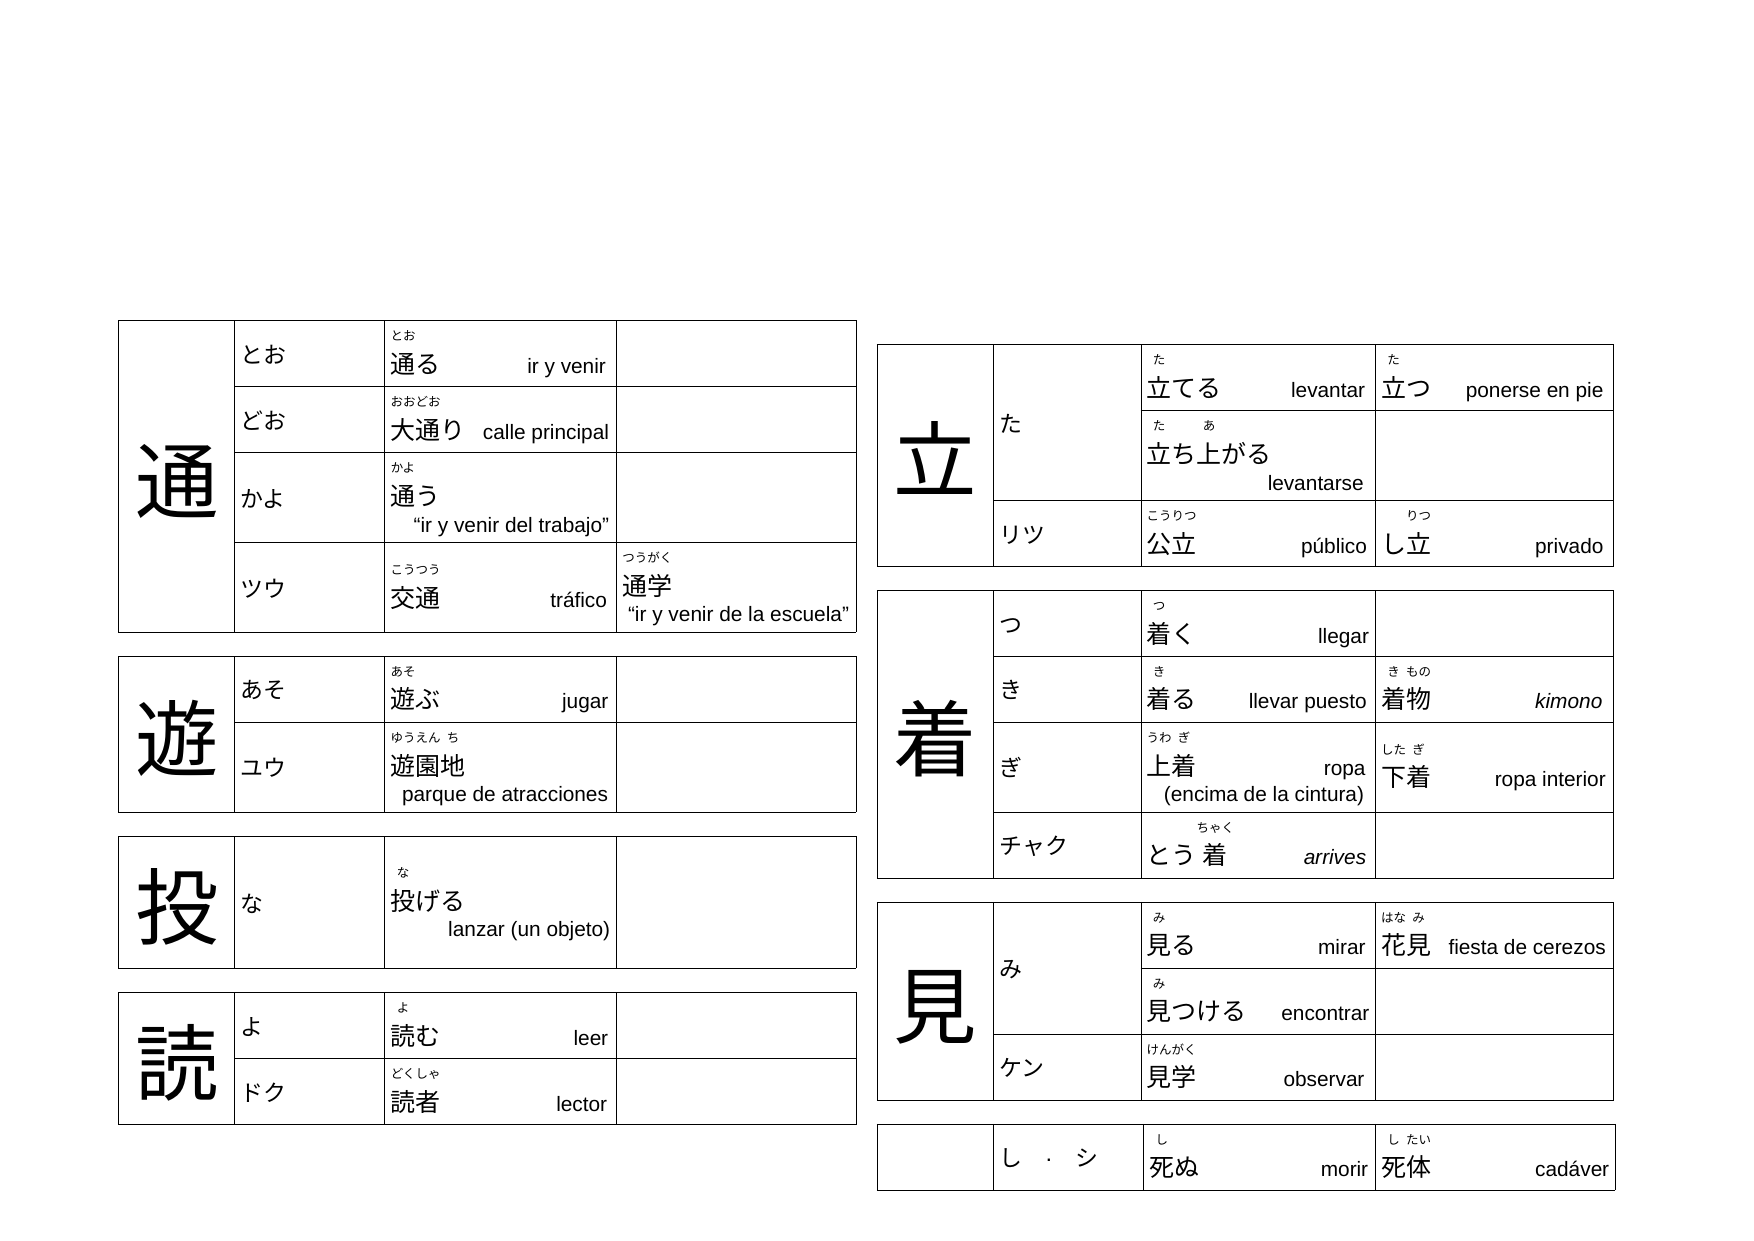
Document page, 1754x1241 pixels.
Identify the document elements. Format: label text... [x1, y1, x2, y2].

table_header 立 [878, 345, 993, 566]
table_header 投 [119, 837, 234, 968]
table_cell [617, 1059, 856, 1124]
table_header [617, 837, 856, 968]
table_cell ユウ [235, 723, 384, 812]
table_cell 公こう立りつ público [1142, 501, 1375, 566]
table_cell 通かよう “ir y venir del trabajo” [385, 453, 616, 542]
table_header 死しぬ morir [1144, 1125, 1375, 1190]
table_cell 見みつける encontrar [1142, 969, 1375, 1034]
table_cell かよ [235, 453, 384, 542]
table_cell [1376, 969, 1613, 1034]
table_header 花はな見み fiesta de cerezos [1376, 903, 1613, 968]
table_header 立たつ ponerse en pie [1376, 345, 1613, 410]
table_cell とう着ちゃく arrives [1142, 813, 1375, 878]
table_cell 見けん学がく observar [1142, 1035, 1375, 1100]
table_header 死し体たい cadáver [1376, 1125, 1615, 1190]
table_cell 下した着ぎ ropa interior [1376, 723, 1613, 812]
table_header [617, 321, 856, 386]
table_cell 読どく者しゃ lector [385, 1059, 616, 1124]
table_header [878, 1125, 993, 1190]
table_header 投なげる lanzar (un objeto) [385, 837, 616, 968]
table_cell し立りつ privado [1376, 501, 1613, 566]
table_cell 大おお通どおり calle principal [385, 387, 616, 452]
table_header つ [994, 591, 1141, 656]
table_cell 交こう通つう tráfico [385, 543, 616, 632]
table_cell 着きる llevar puesto [1142, 657, 1375, 722]
table_cell [1376, 411, 1613, 500]
table_header 見みる mirar [1142, 903, 1375, 968]
table_header あそ [235, 657, 384, 722]
table_cell 立たち上あがる levantarse [1142, 411, 1375, 500]
table_header 通とおる ir y venir [385, 321, 616, 386]
table_cell [617, 723, 856, 812]
table_cell ケン [994, 1035, 1141, 1100]
table_cell [1376, 813, 1613, 878]
table_header 遊あそぶ jugar [385, 657, 616, 722]
table_header [617, 657, 856, 722]
table_cell [617, 387, 856, 452]
table_cell ドク [235, 1059, 384, 1124]
table_header 読 [119, 993, 234, 1124]
table_header 立たてる levantar [1142, 345, 1375, 410]
table_header な [235, 837, 384, 968]
table_cell 着き物もの kimono [1376, 657, 1613, 722]
table_header 見 [878, 903, 993, 1100]
table_cell 通つう学がく “ir y venir de la escuela” [617, 543, 856, 632]
table_cell ぎ [994, 723, 1141, 812]
table_header し · シ [994, 1125, 1143, 1190]
table_cell どお [235, 387, 384, 452]
table_header た [994, 345, 1141, 500]
table_header 着つく llegar [1142, 591, 1375, 656]
table_header [1376, 591, 1613, 656]
table_header 読よむ leer [385, 993, 616, 1058]
table_cell 上うわ着ぎ ropa (encima de la cintura) [1142, 723, 1375, 812]
table_header とお [235, 321, 384, 386]
table_cell 遊ゆう園えん地ち parque de atracciones [385, 723, 616, 812]
table_header 着 [878, 591, 993, 878]
table_cell リツ [994, 501, 1141, 566]
table_cell チャク [994, 813, 1141, 878]
table_header 通 [119, 321, 234, 632]
table_header み [994, 903, 1141, 1034]
table_cell [1376, 1035, 1613, 1100]
table_cell き [994, 657, 1141, 722]
table_header [617, 993, 856, 1058]
table_cell [617, 453, 856, 542]
table_header よ [235, 993, 384, 1058]
table_header 遊 [119, 657, 234, 812]
table_cell ツウ [235, 543, 384, 632]
